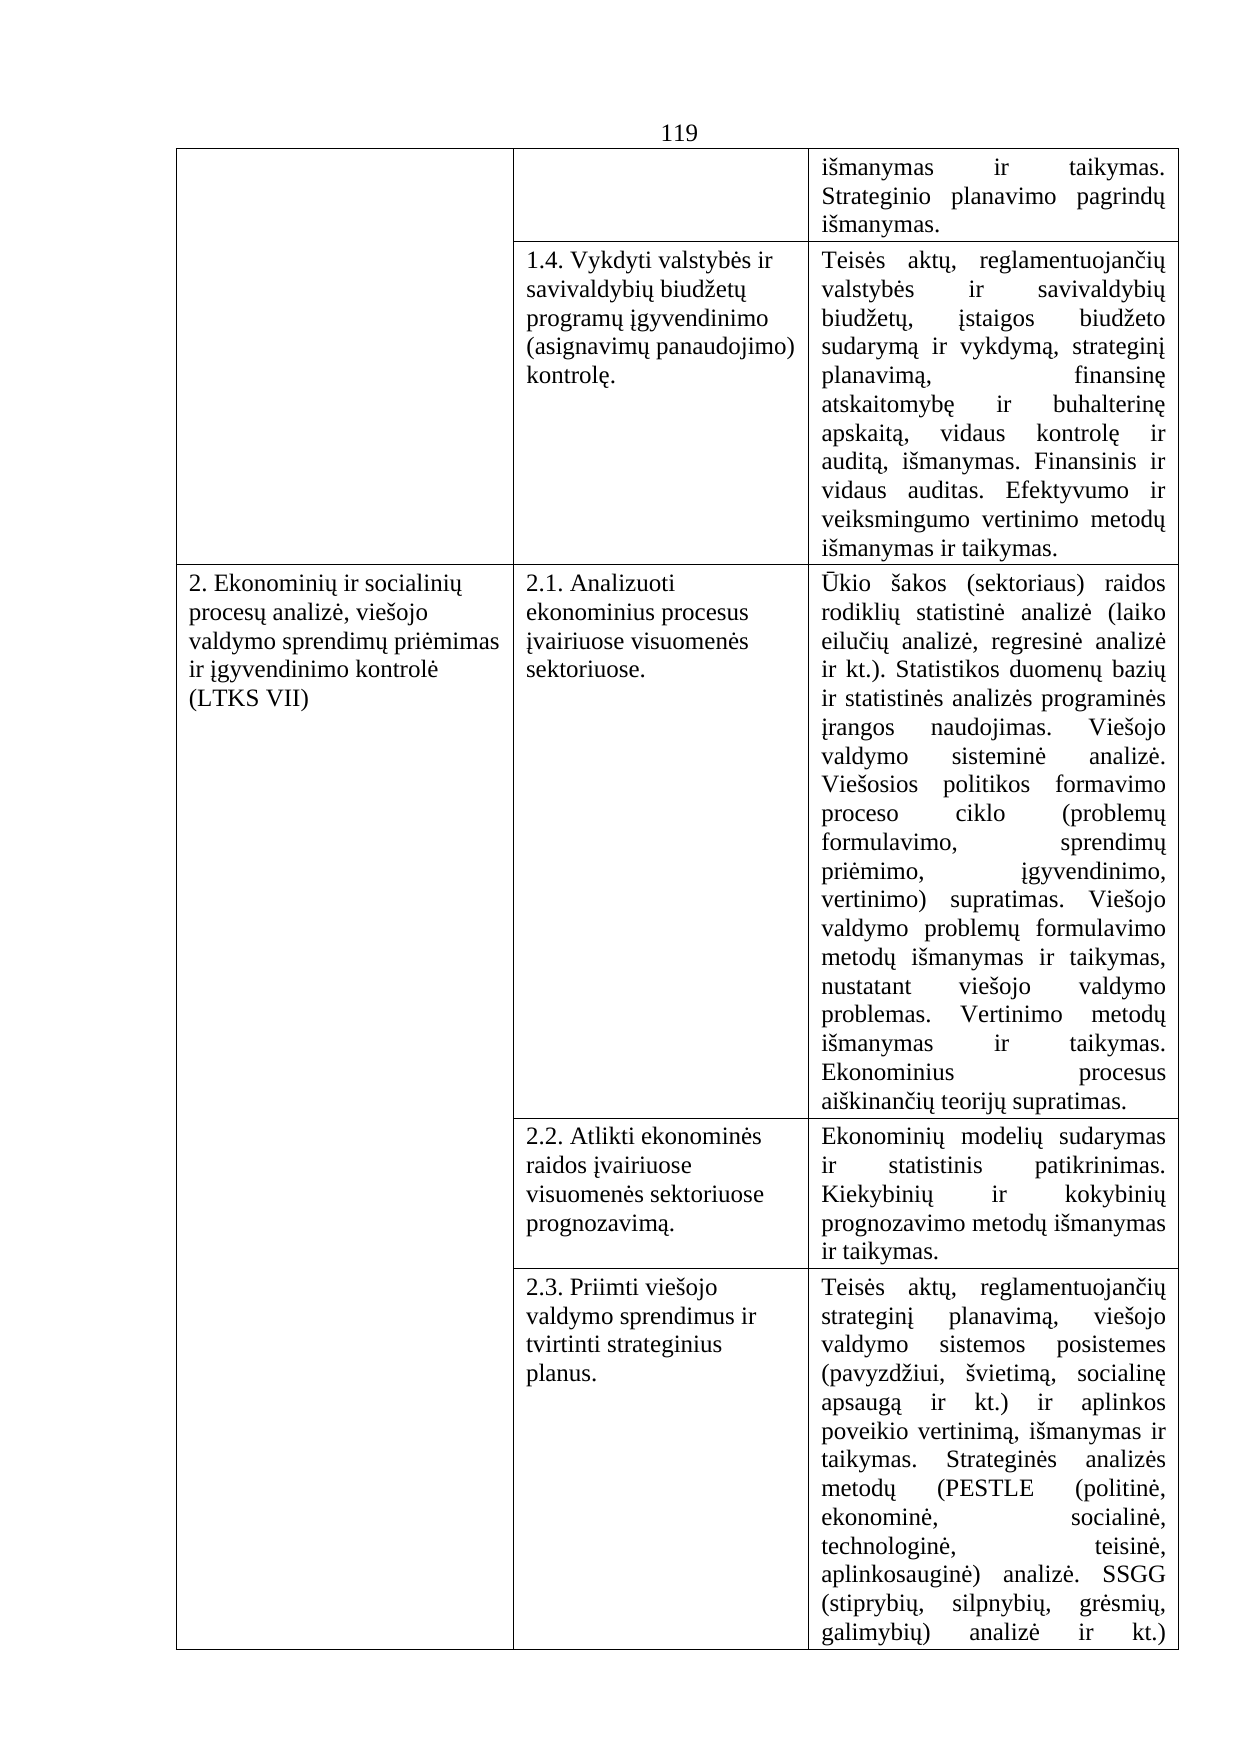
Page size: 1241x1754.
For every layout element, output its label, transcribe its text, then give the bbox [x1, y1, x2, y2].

table_cell 2.2. Atlikti ekonominės raidos įvairiuose visuomenės sektoriuose prognozavimą. [514, 1119, 808, 1268]
table_cell 1.4. Vykdyti valstybės ir savivaldybių biudžetų programų įgyvendinimo (asignavimų panaudojimo) kontrolę. [514, 242, 808, 564]
table_cell [514, 149, 808, 241]
table_cell išmanymas ir taikymas. Strateginio planavimo pagrindų išmanymas. [809, 149, 1178, 241]
table_cell 2.3. Priimti viešojo valdymo sprendimus ir tvirtinti strateginius planus. [514, 1269, 808, 1649]
table_cell Teisės aktų, reglamentuojančių strateginį planavimą, viešojo valdymo sistemos posistemes (pavyzdžiui, švietimą, socialinę apsaugą ir kt.) ir aplinkos poveikio vertinimą, išmanymas ir taikymas. Strateginės analizės metodų (PESTLE (politinė, ekonominė, socialinė, technologinė, teisinė, aplinkosauginė) analizė. SSGG (stiprybių, silpnybių, grėsmių, galimybių) analizė ir kt.) [809, 1269, 1178, 1649]
table_cell [177, 149, 513, 564]
table_cell 2.1. Analizuoti ekonominius procesus įvairiuose visuomenės sektoriuose. [514, 565, 808, 1117]
table_cell Teisės aktų, reglamentuojančių valstybės ir savivaldybių biudžetų, įstaigos biudžeto sudarymą ir vykdymą, strateginį planavimą, finansinę atskaitomybę ir buhalterinę apskaitą, vidaus kontrolę ir auditą, išmanymas. Finansinis ir vidaus auditas. Efektyvumo ir veiksmingumo vertinimo metodų išmanymas ir taikymas. [809, 242, 1178, 564]
table_cell 2. Ekonominių ir socialinių procesų analizė, viešojo valdymo sprendimų priėmimas ir įgyvendinimo kontrolė (LTKS VII) [177, 565, 513, 1649]
table_cell Ūkio šakos (sektoriaus) raidos rodiklių statistinė analizė (laiko eilučių analizė, regresinė analizė ir kt.). Statistikos duomenų bazių ir statistinės analizės programinės įrangos naudojimas. Viešojo valdymo sisteminė analizė. Viešosios politikos formavimo proceso ciklo (problemų formulavimo, sprendimų priėmimo, įgyvendinimo, vertinimo) supratimas. Viešojo valdymo problemų formulavimo metodų išmanymas ir taikymas, nustatant viešojo valdymo problemas. Vertinimo metodų išmanymas ir taikymas. Ekonominius procesus aiškinančių teorijų supratimas. [809, 565, 1178, 1117]
table_cell Ekonominių modelių sudarymas ir statistinis patikrinimas. Kiekybinių ir kokybinių prognozavimo metodų išmanymas ir taikymas. [809, 1119, 1178, 1268]
